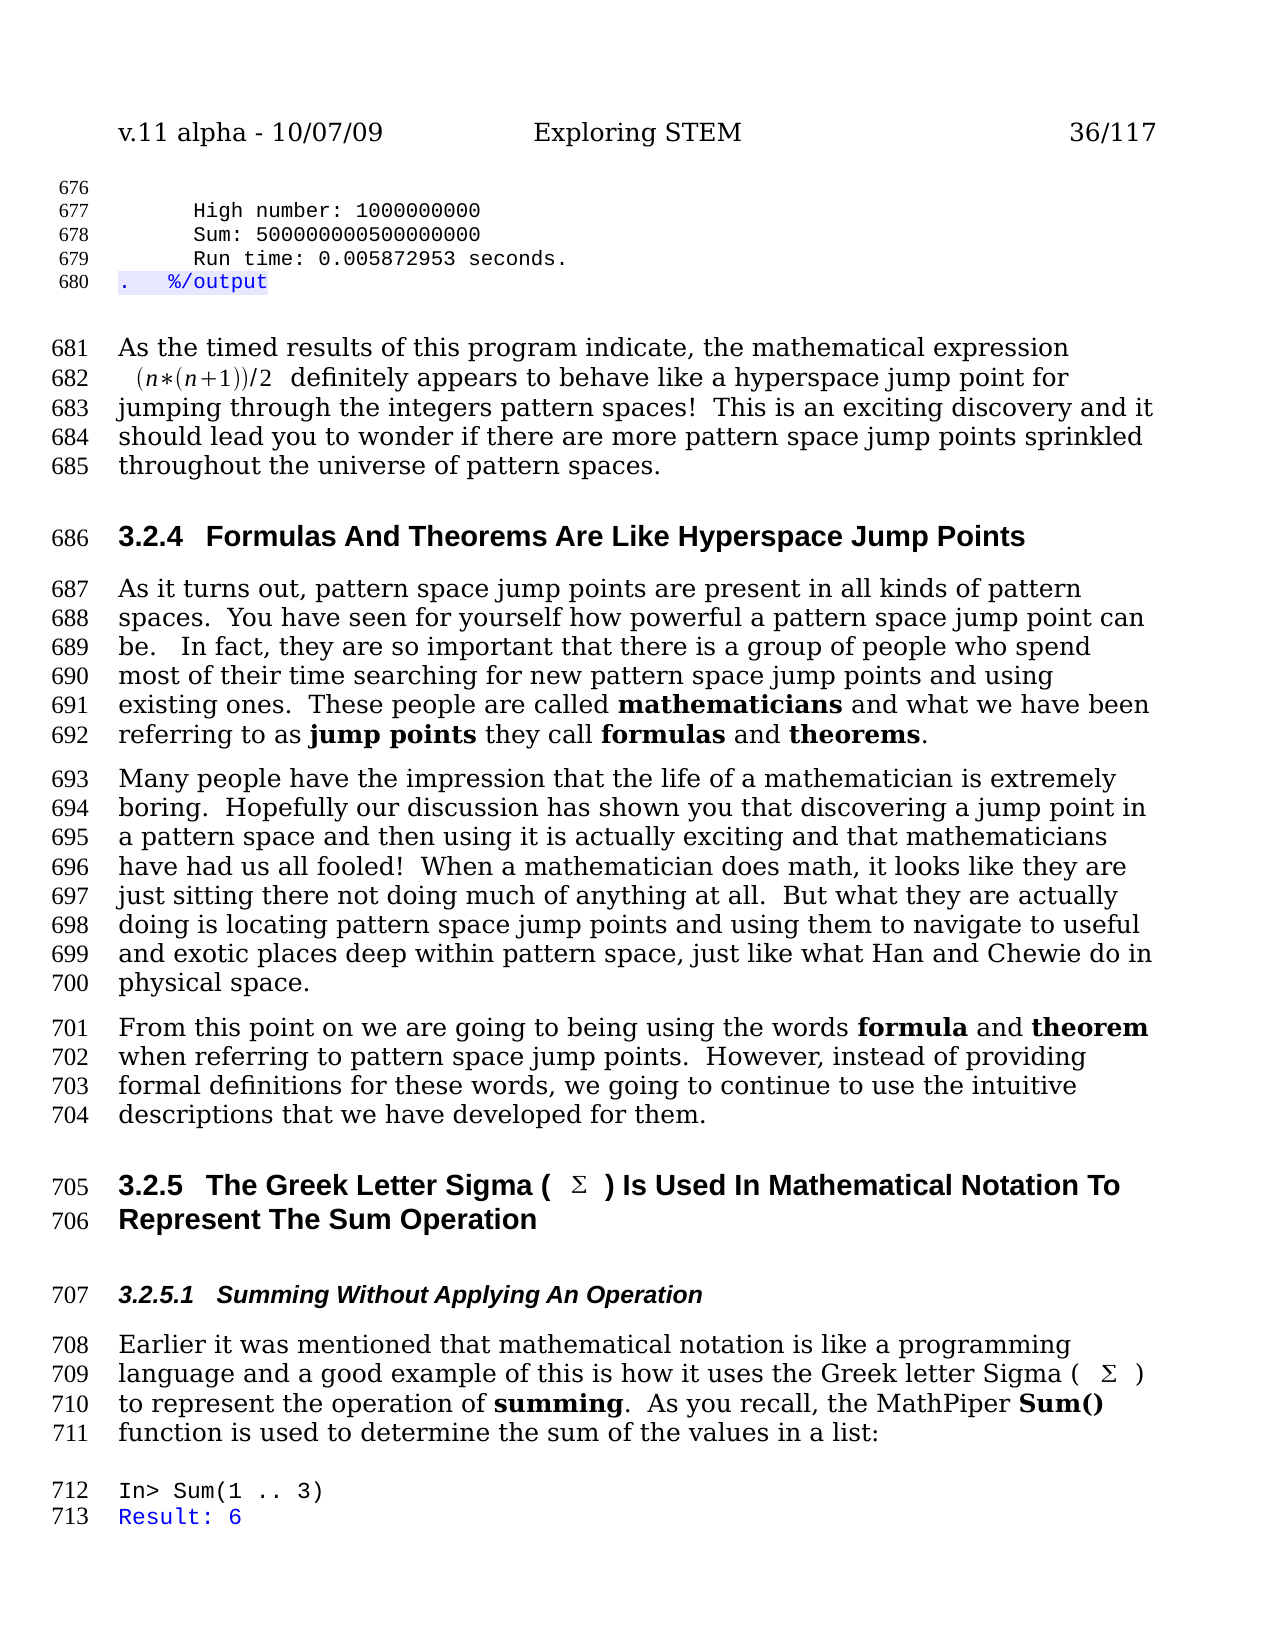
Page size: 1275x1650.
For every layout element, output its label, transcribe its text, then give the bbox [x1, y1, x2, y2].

text As it turns out, pattern space jump points are present in all kinds of pattern spaces. You have seen for yourself how powerful a pattern space jump point can be. In fact, they are so important that there is a group of people who spend most of their time searching for new pattern space jump points and using existing ones. These people are called mathematicians and what we have been referring to as jump points they call formulas and theorems. [118, 574, 1157, 749]
text Result: 6 [118, 1505, 1157, 1531]
text High number: 1000000000 [118, 200, 1157, 224]
text Many people have the impression that the life of a mathematician is extremely boring. Hopefully our discussion has shown you that discovering a jump point in a pattern space and then using it is actually exciting and that mathematicians have had us all fooled! When a mathematician does math, it looks like they are just sitting there not doing much of anything at all. But what they are actually doing is locating pattern space jump points and using them to navigate to useful and exotic places deep within pattern space, just like what Han and Chewie do in physical space. [118, 764, 1157, 997]
subtitle Summing Without Applying An Operation [118, 1281, 1157, 1309]
text Earlier it was mentioned that mathematical notation is like a programming language and a good example of this is how it uses the Greek letter Sigma () to represent the operation of summing. As you recall, the MathPiper Sum() function is used to determine the sum of the values in a list: [118, 1330, 1157, 1447]
subtitle Formulas And Theorems Are Like Hyperspace Jump Points [118, 519, 1157, 553]
text . %/output [118, 271, 1157, 295]
text As the timed results of this program indicate, the mathematical expressiondefinitely appears to behave like a hyperspace jump point for jumping through the integers pattern spaces! This is an exciting discovery and it should lead you to wonder if there are more pattern space jump points sprinkled throughout the universe of pattern spaces. [118, 333, 1157, 480]
text Run time: 0.005872953 seconds. [118, 248, 1157, 271]
subtitle The Greek Letter Sigma () Is Used In Mathematical Notation To Represent The Sum Operation [118, 1168, 1157, 1236]
text In> Sum(1 .. 3) [118, 1479, 1157, 1505]
text From this point on we are going to being using the words formula and theorem when referring to pattern space jump points. However, instead of providing formal definitions for these words, we going to continue to use the intuitive descriptions that we have developed for them. [118, 1012, 1157, 1129]
text Sum: 500000000500000000 [118, 224, 1157, 248]
